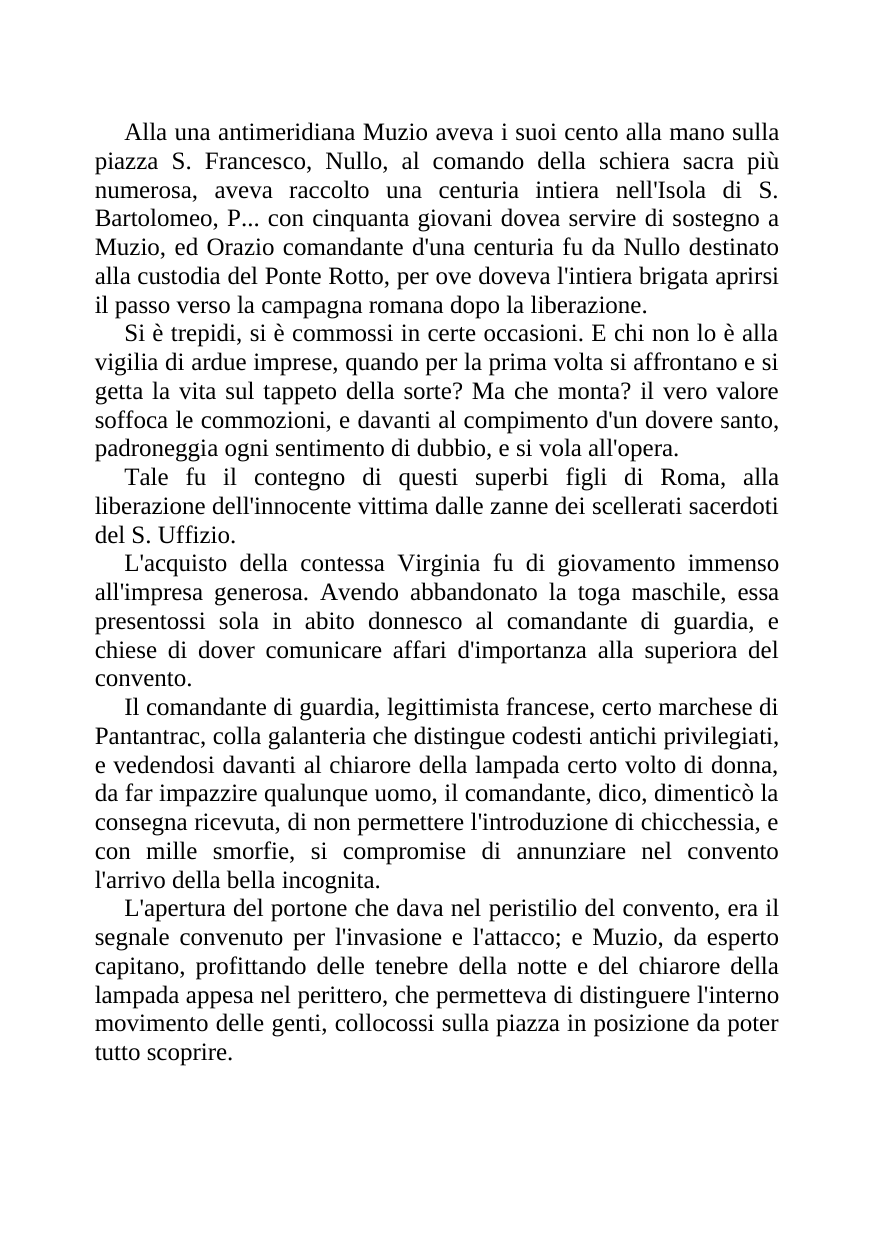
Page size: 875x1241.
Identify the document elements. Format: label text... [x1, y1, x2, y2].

text Si è trepidi, si è commossi in certe occasioni. E chi non lo è alla vigilia di ardue imprese, quando per la prima volta si affrontano e si getta la vita sul tappeto della sorte? Ma che monta? il vero valore soffoca le commozioni, e davanti al compimento d'un dovere santo, padroneggia ogni sentimento di dubbio, e si vola all'opera. [94, 318, 779, 462]
text L'apertura del portone che dava nel peristilio del convento, era il segnale convenuto per l'invasione e l'attacco; e Muzio, da esperto capitano, profittando delle tenebre della notte e del chiarore della lampada appesa nel perittero, che permetteva di distinguere l'interno movimento delle genti, collocossi sulla piazza in posizione da poter tutto scoprire. [94, 893, 779, 1066]
text Il comandante di guardia, legittimista francese, certo marchese di Pantantrac, colla galanteria che distingue codesti antichi privilegiati, e vedendosi davanti al chiarore della lampada certo volto di donna, da far impazzire qualunque uomo, il comandante, dico, dimenticò la consegna ricevuta, di non permettere l'introduzione di chicchessia, e con mille smorfie, si compromise di annunziare nel convento l'arrivo della bella incognita. [94, 692, 779, 893]
text Alla una antimeridiana Muzio aveva i suoi cento alla mano sulla piazza S. Francesco, Nullo, al comando della schiera sacra più numerosa, aveva raccolto una centuria intiera nell'Isola di S. Bartolomeo, P... con cinquanta giovani dovea servire di sostegno a Muzio, ed Orazio comandante d'una centuria fu da Nullo destinato alla custodia del Ponte Rotto, per ove doveva l'intiera brigata aprirsi il passo verso la campagna romana dopo la liberazione. [94, 117, 779, 318]
text L'acquisto della contessa Virginia fu di giovamento immenso all'impresa generosa. Avendo abbandonato la toga maschile, essa presentossi sola in abito donnesco al comandante di guardia, e chiese di dover comunicare affari d'importanza alla superiora del convento. [94, 548, 779, 692]
text Tale fu il contegno di questi superbi figli di Roma, alla liberazione dell'innocente vittima dalle zanne dei scellerati sacerdoti del S. Uffizio. [94, 462, 779, 548]
